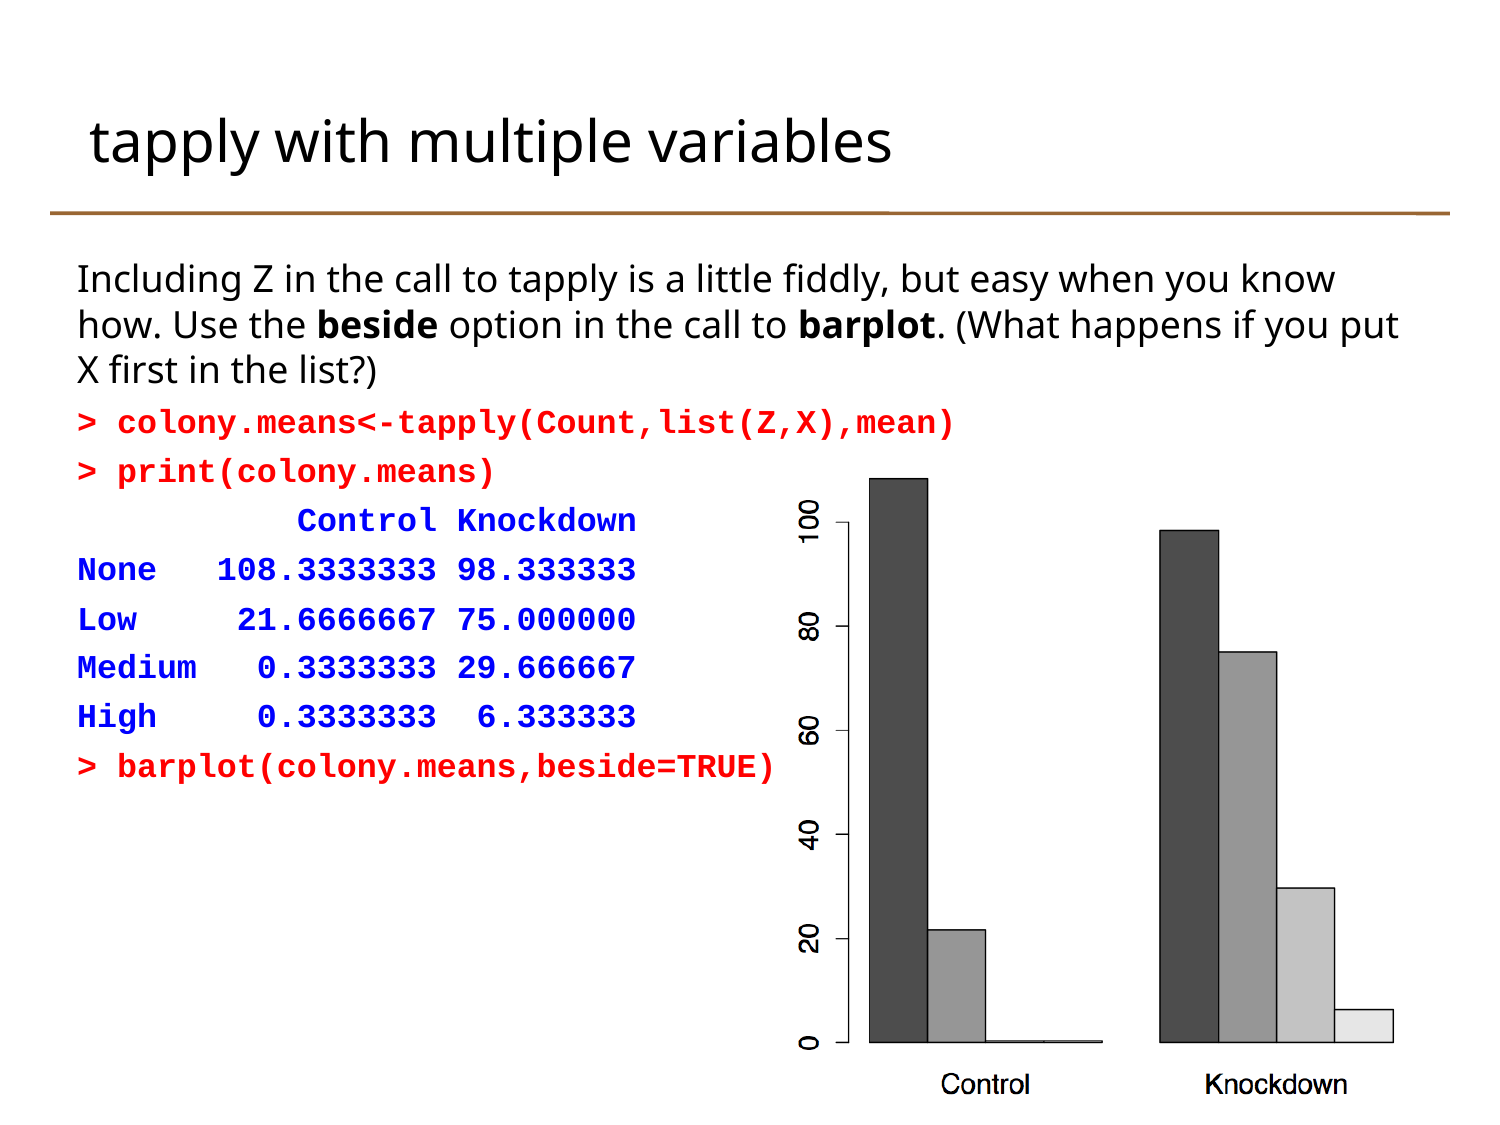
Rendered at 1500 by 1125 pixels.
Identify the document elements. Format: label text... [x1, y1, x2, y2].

text_box Including Z in the call to tapply is a little fiddly, but easy when you know how. Use the beside option in the call to barplot. (What happens if you put X first in the list?) > colony.means<-tapply(Count,list(Z,X),mean) > print(colony.means) Control Knockdown None 108.3333333 98.333333 Low 21.6666667 75.000000 Medium 0.3333333 29.666667 High 0.3333333 6.333333 > barplot(colony.means,beside=TRUE) [62, 246, 1434, 791]
text_box tapply with multiple variables [75, 44, 1425, 233]
picture [695, 327, 1500, 1125]
